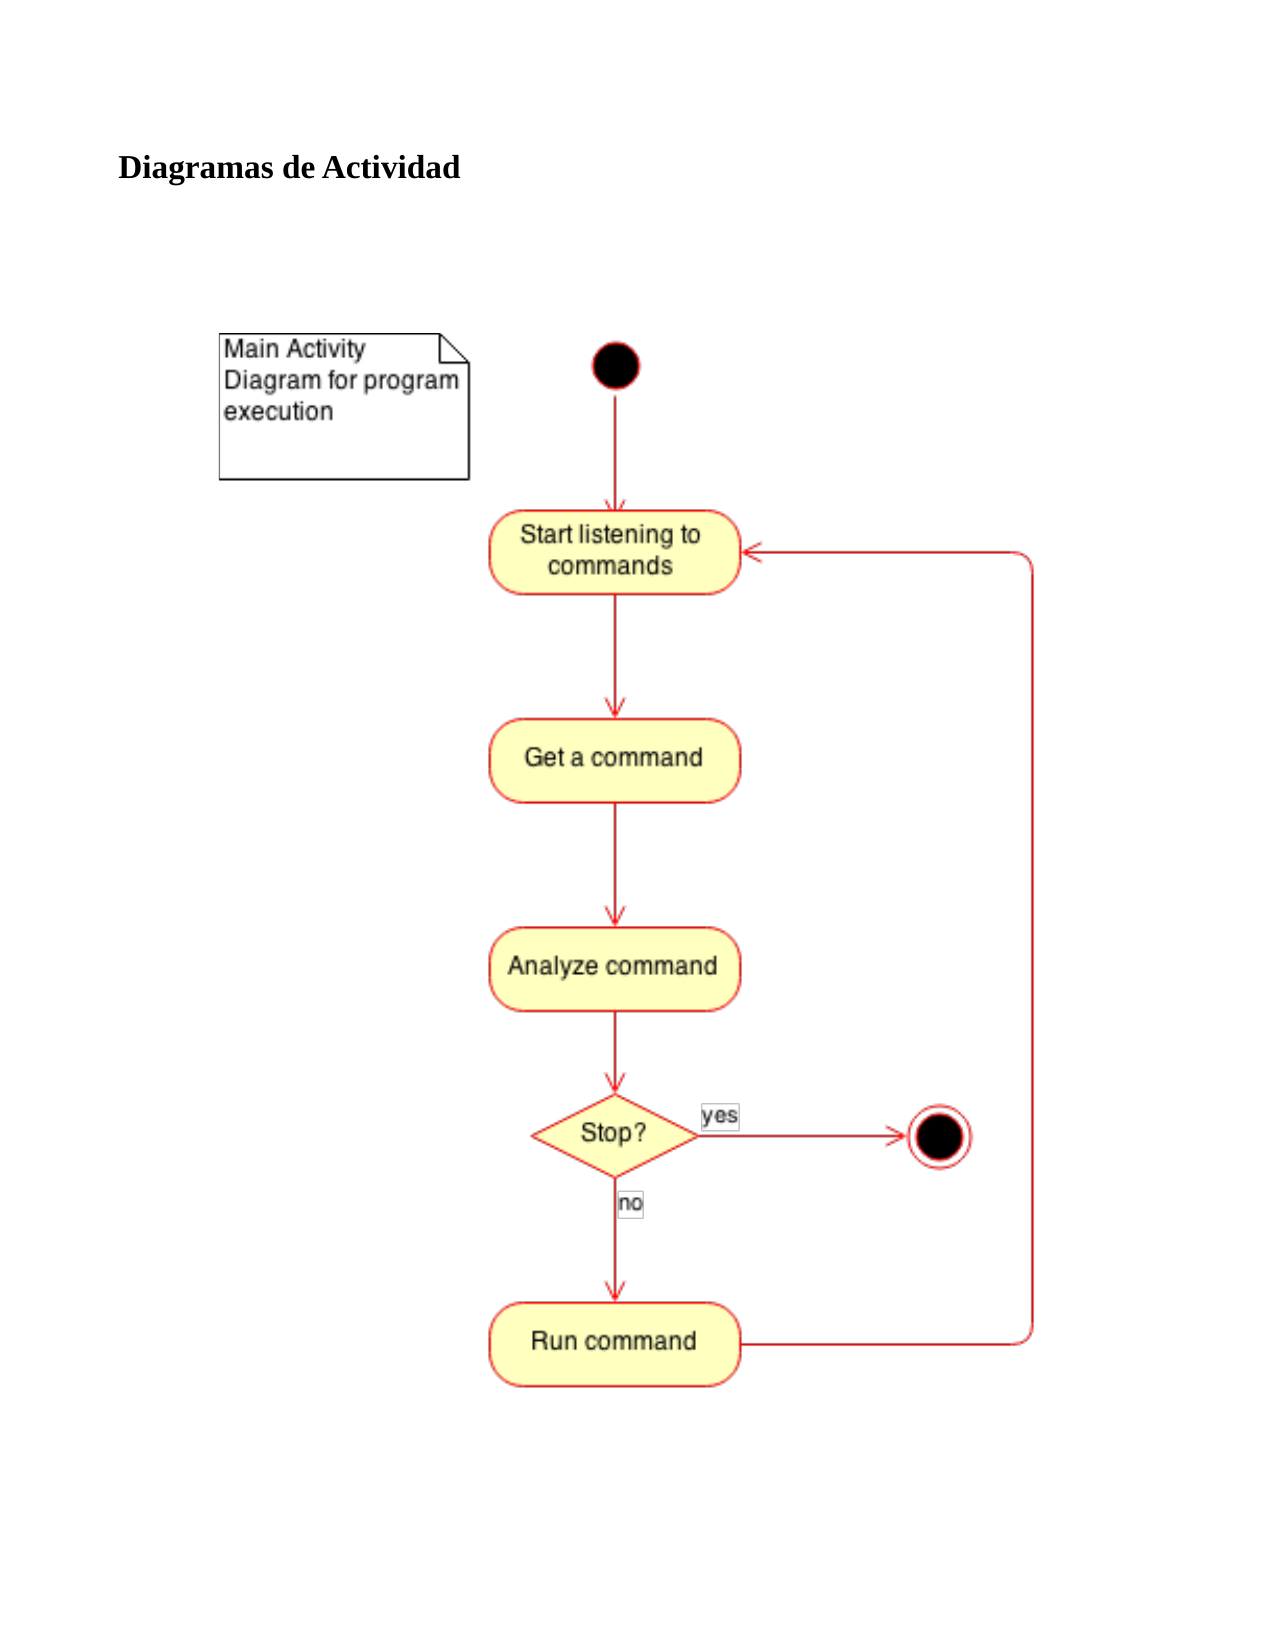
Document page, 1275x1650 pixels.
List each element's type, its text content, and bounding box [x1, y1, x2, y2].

text Diagramas de Actividad [118, 147, 1157, 185]
picture [218, 333, 1057, 1394]
